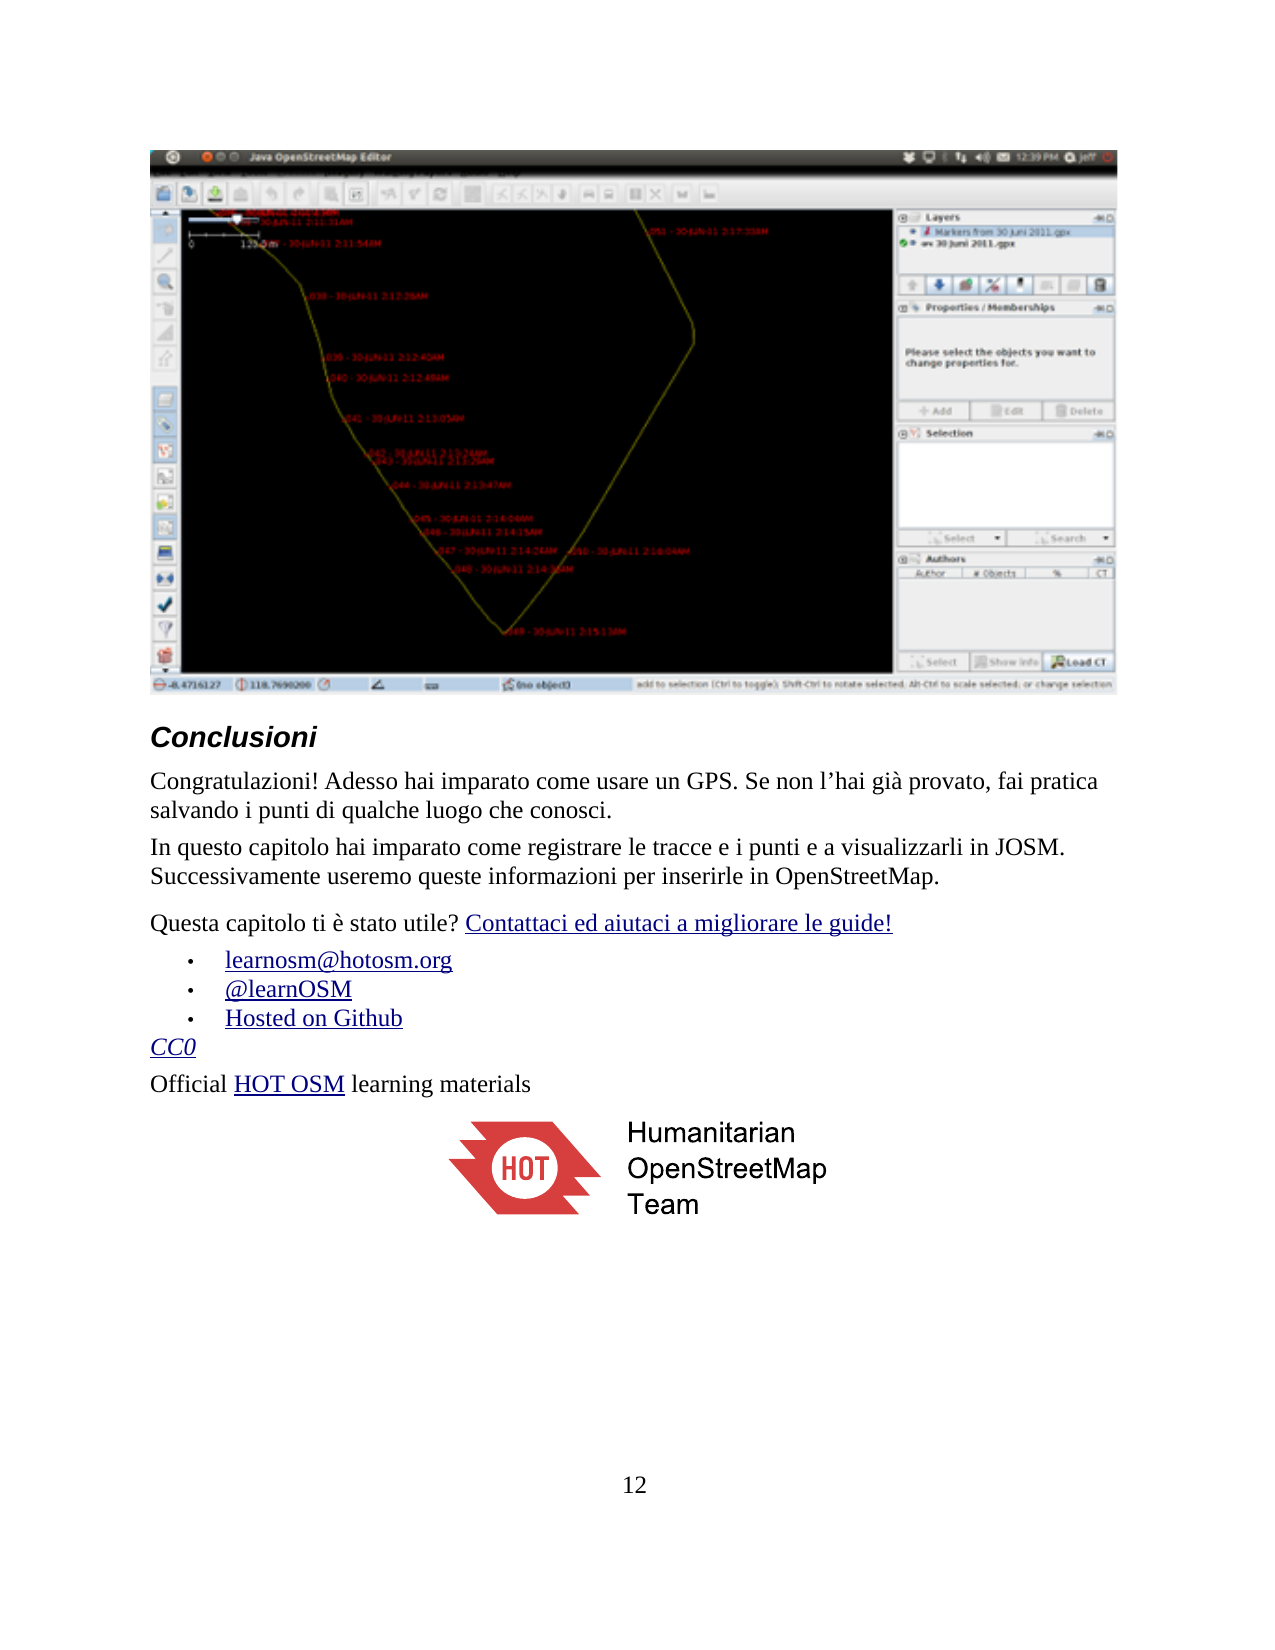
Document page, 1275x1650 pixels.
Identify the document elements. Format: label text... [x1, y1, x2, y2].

text Congratulazioni! Adesso hai imparato come usare un GPS. Se non l’hai già provato, fai pratica salvando i punti di qualche luogo che conosci. [150, 766, 1125, 823]
text Official HOT OSM learning materials [150, 1069, 1125, 1098]
picture [150, 150, 1118, 695]
text In questo capitolo hai imparato come registrare le tracce e i punti e a visualizzarli in JOSM. Successivamente useremo queste informazioni per inserirle in OpenStreetMap. [150, 832, 1125, 890]
text Questa capitolo ti è stato utile? Contattaci ed aiutaci a migliorare le guide! [150, 908, 1125, 937]
text CC0 [150, 1032, 1125, 1061]
subtitle Conclusioni [150, 720, 1125, 753]
list Hosted on Github [187, 1003, 1125, 1032]
list @learnOSM [187, 974, 1125, 1003]
list learnosm@hotosm.org [187, 946, 1125, 974]
